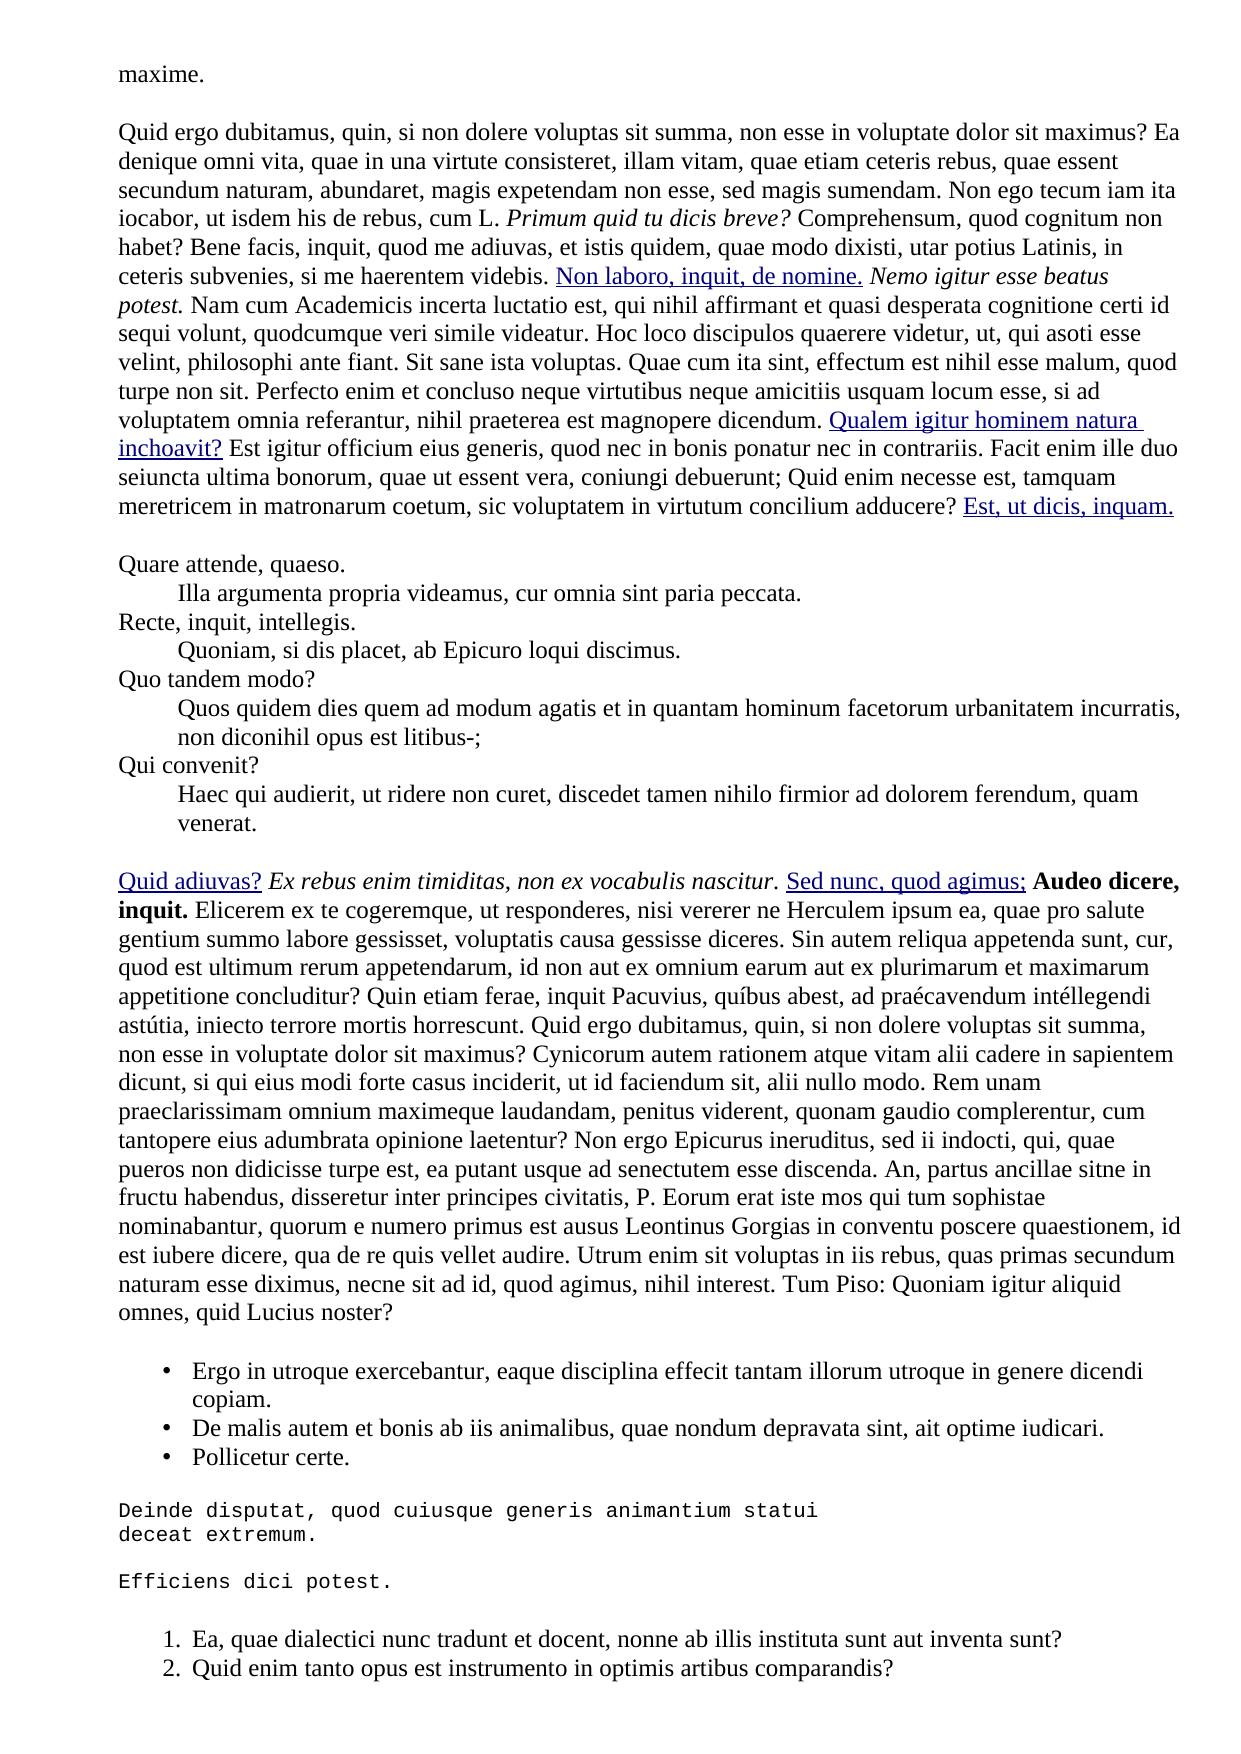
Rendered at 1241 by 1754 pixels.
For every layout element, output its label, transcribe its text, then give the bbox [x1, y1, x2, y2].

text Quid adiuvas? Ex rebus enim timiditas, non ex vocabulis nascitur. Sed nunc, quod agimus; Audeo dicere, inquit. Elicerem ex te cogeremque, ut responderes, nisi vererer ne Herculem ipsum ea, quae pro salute gentium summo labore gessisset, voluptatis causa gessisse diceres. Sin autem reliqua appetenda sunt, cur, quod est ultimum rerum appetendarum, id non aut ex omnium earum aut ex plurimarum et maximarum appetitione concluditur? Quin etiam ferae, inquit Pacuvius, quíbus abest, ad praécavendum intéllegendi astútia, iniecto terrore mortis horrescunt. Quid ergo dubitamus, quin, si non dolere voluptas sit summa, non esse in voluptate dolor sit maximus? Cynicorum autem rationem atque vitam alii cadere in sapientem dicunt, si qui eius modi forte casus inciderit, ut id faciendum sit, alii nullo modo. Rem unam praeclarissimam omnium maximeque laudandam, penitus viderent, quonam gaudio complerentur, cum tantopere eius adumbrata opinione laetentur? Non ergo Epicurus ineruditus, sed ii indocti, qui, quae pueros non didicisse turpe est, ea putant usque ad senectutem esse discenda. An, partus ancillae sitne in fructu habendus, disseretur inter principes civitatis, P. Eorum erat iste mos qui tum sophistae nominabantur, quorum e numero primus est ausus Leontinus Gorgias in conventu poscere quaestionem, id est iubere dicere, qua de re quis vellet audire. Utrum enim sit voluptas in iis rebus, quas primas secundum naturam esse diximus, necne sit ad id, quod agimus, nihil interest. Tum Piso: Quoniam igitur aliquid omnes, quid Lucius noster? [118, 866, 1181, 1326]
list Quid enim tanto opus est instrumento in optimis artibus comparandis? [162, 1653, 1181, 1682]
list De malis autem et bonis ab iis animalibus, quae nondum depravata sint, ait optime iudicari. [162, 1413, 1181, 1442]
text deceat extremum. [118, 1524, 1181, 1547]
text Deinde disputat, quod cuiusque generis animantium statui [118, 1500, 1181, 1524]
list Ergo in utroque exercebantur, eaque disciplina effecit tantam illorum utroque in genere dicendi copiam. [162, 1356, 1181, 1413]
list Haec qui audierit, ut ridere non curet, discedet tamen nihilo firmior ad dolorem ferendum, quam venerat. [177, 779, 1181, 837]
list Quoniam, si dis placet, ab Epicuro loqui discimus. [177, 636, 1181, 664]
text maxime. [118, 59, 1181, 88]
list Quos quidem dies quem ad modum agatis et in quantam hominum facetorum urbanitatem incurratis, non diconihil opus est litibus-; [177, 693, 1181, 751]
subtitle Quo tandem modo? [118, 664, 1181, 693]
subtitle Qui convenit? [118, 751, 1181, 779]
subtitle Quare attende, quaeso. [118, 549, 1181, 578]
text Quid ergo dubitamus, quin, si non dolere voluptas sit summa, non esse in voluptate dolor sit maximus? Ea denique omni vita, quae in una virtute consisteret, illam vitam, quae etiam ceteris rebus, quae essent secundum naturam, abundaret, magis expetendam non esse, sed magis sumendam. Non ego tecum iam ita iocabor, ut isdem his de rebus, cum L. Primum quid tu dicis breve? Comprehensum, quod cognitum non habet? Bene facis, inquit, quod me adiuvas, et istis quidem, quae modo dixisti, utar potius Latinis, in ceteris subvenies, si me haerentem videbis. Non laboro, inquit, de nomine. Nemo igitur esse beatus potest. Nam cum Academicis incerta luctatio est, qui nihil affirmant et quasi desperata cognitione certi id sequi volunt, quodcumque veri simile videatur. Hoc loco discipulos quaerere videtur, ut, qui asoti esse velint, philosophi ante fiant. Sit sane ista voluptas. Quae cum ita sint, effectum est nihil esse malum, quod turpe non sit. Perfecto enim et concluso neque virtutibus neque amicitiis usquam locum esse, si ad voluptatem omnia referantur, nihil praeterea est magnopere dicendum. Qualem igitur hominem natura inchoavit? Est igitur officium eius generis, quod nec in bonis ponatur nec in contrariis. Facit enim ille duo seiuncta ultima bonorum, quae ut essent vera, coniungi debuerunt; Quid enim necesse est, tamquam meretricem in matronarum coetum, sic voluptatem in virtutum concilium adducere? Est, ut dicis, inquam. [118, 117, 1181, 520]
subtitle Recte, inquit, intellegis. [118, 607, 1181, 636]
text Efficiens dici potest. [118, 1571, 1181, 1595]
list Ea, quae dialectici nunc tradunt et docent, nonne ab illis instituta sunt aut inventa sunt? [162, 1624, 1181, 1653]
list Illa argumenta propria videamus, cur omnia sint paria peccata. [177, 578, 1181, 607]
list Pollicetur certe. [162, 1442, 1181, 1471]
